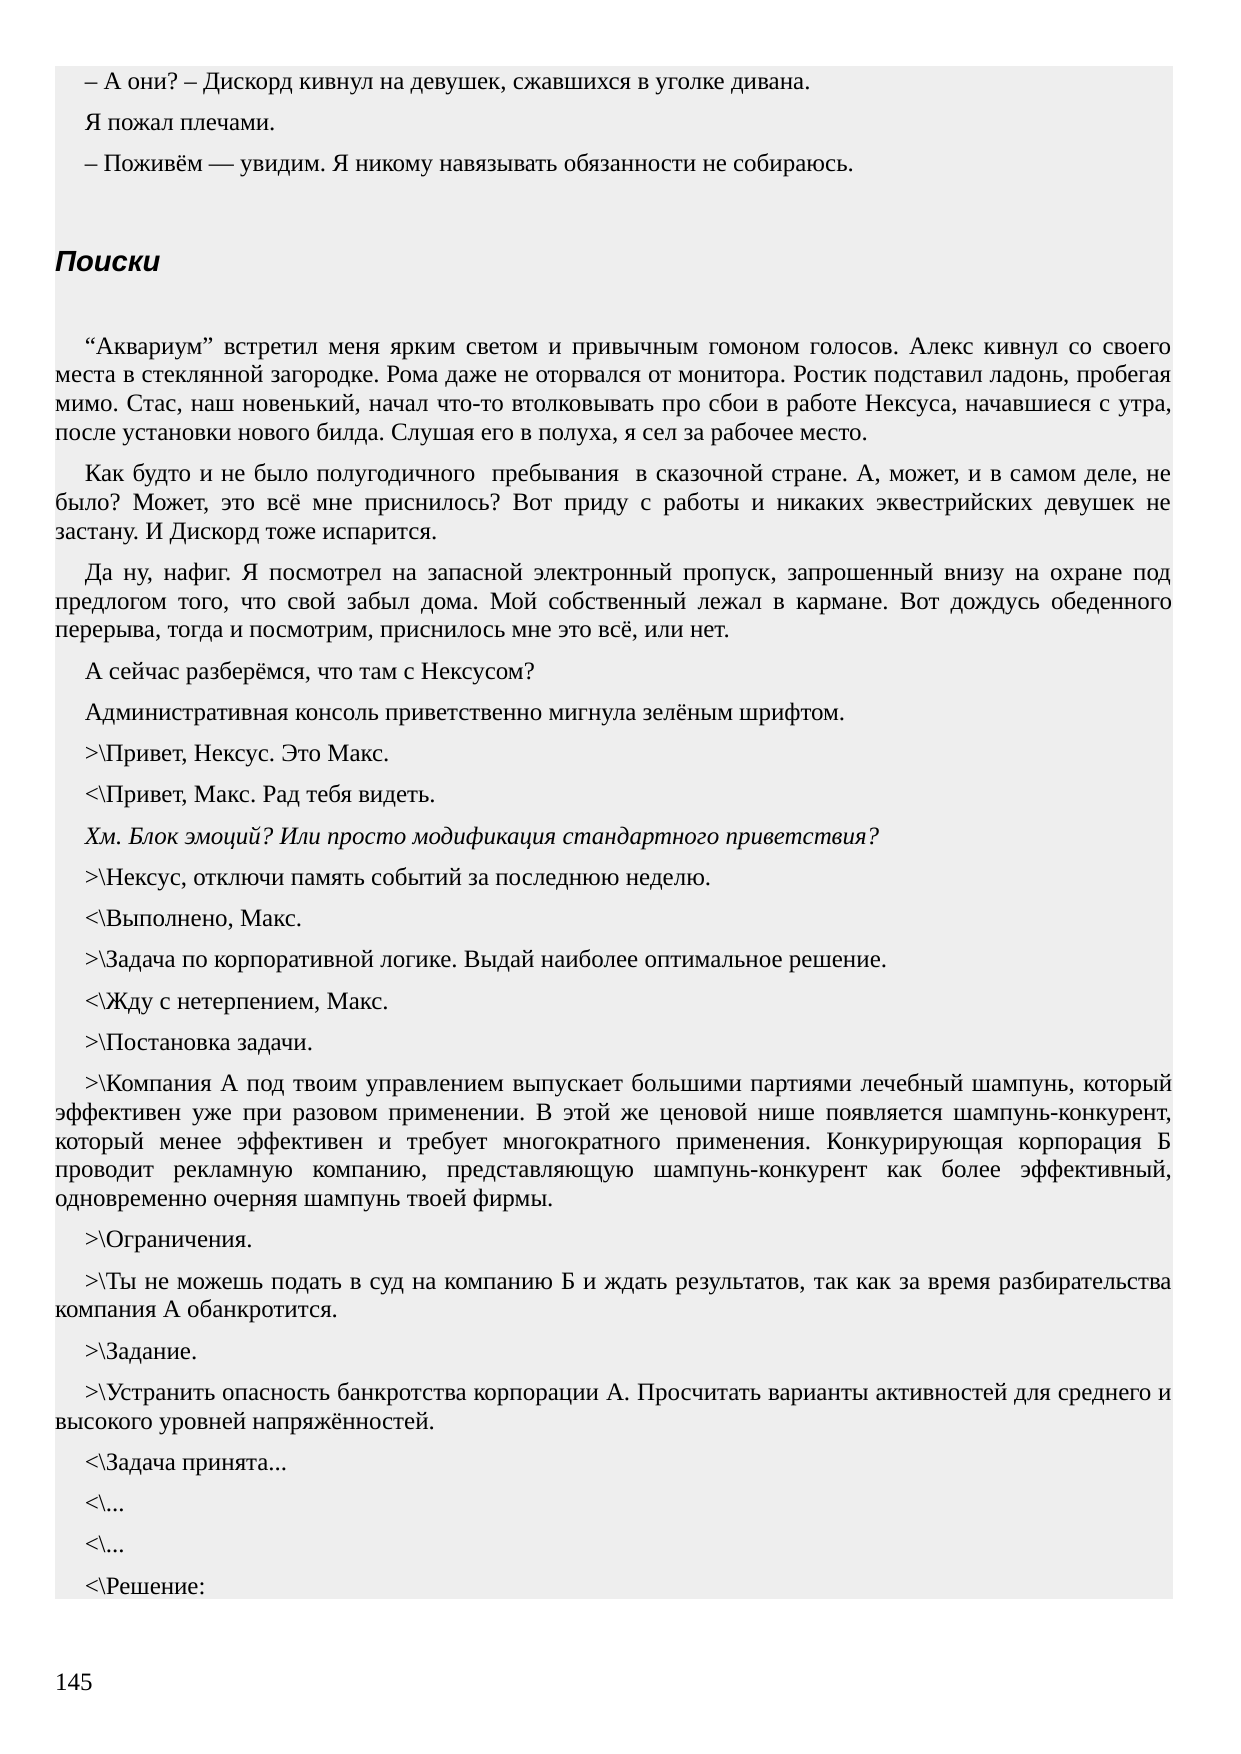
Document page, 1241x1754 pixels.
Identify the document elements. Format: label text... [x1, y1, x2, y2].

text Да ну, нафиг. Я посмотрел на запасной электронный пропуск, запрошенный внизу на охране под предлогом того, что свой забыл дома. Мой собственный лежал в кармане. Вот дождусь обеденного перерыва, тогда и посмотрим, приснилось мне это всё, или нет. [55, 557, 1173, 643]
text >\Компания А под твоим управлением выпускает большими партиями лечебный шампунь, который эффективен уже при разовом применении. В этой же ценовой нише появляется шампунь-конкурент, который менее эффективен и требует многократного применения. Конкурирующая корпорация Б проводит рекламную компанию, представляющую шампунь-конкурент как более эффективный, одновременно очерняя шампунь твоей фирмы. [55, 1068, 1173, 1212]
text >\Привет, Нексус. Это Макс. [55, 738, 1173, 767]
text Административная консоль приветственно мигнула зелёным шрифтом. [55, 697, 1173, 726]
text – Поживём — увидим. Я никому навязывать обязанности не собираюсь. [55, 148, 1173, 177]
text >\Задача по корпоративной логике. Выдай наиболее оптимальное решение. [55, 944, 1173, 973]
text А сейчас разберёмся, что там с Нексусом? [55, 656, 1173, 684]
text >\Устранить опасность банкротства корпорации А. Просчитать варианты активностей для среднего и высокого уровней напряжённостей. [55, 1377, 1173, 1434]
text <\Задача принята... [55, 1447, 1173, 1476]
text <\... [55, 1529, 1173, 1558]
text >\Ограничения. [55, 1224, 1173, 1253]
text >\Задание. [55, 1336, 1173, 1364]
text “Аквариум” встретил меня ярким светом и привычным гомоном голосов. Алекс кивнул со своего места в стеклянной загородке. Рома даже не оторвался от монитора. Ростик подставил ладонь, пробегая мимо. Стас, наш новенький, начал что-то втолковывать про сбои в работе Нексуса, начавшиеся с утра, после установки нового билда. Слушая его в полуха, я сел за рабочее место. [55, 331, 1173, 446]
text – А они? – Дискорд кивнул на девушек, сжавшихся в уголке дивана. [55, 66, 1173, 95]
text <\Жду с нетерпением, Макс. [55, 986, 1173, 1014]
text <\Привет, Макс. Рад тебя видеть. [55, 779, 1173, 808]
text Как будто и не было полугодичного пребывания в сказочной стране. А, может, и в самом деле, не было? Может, это всё мне приснилось? Вот приду с работы и никаких эквестрийских девушек не застану. И Дискорд тоже испарится. [55, 458, 1173, 544]
text >\Постановка задачи. [55, 1027, 1173, 1056]
text <\Выполнено, Макс. [55, 903, 1173, 932]
text Я пожал плечами. [55, 107, 1173, 136]
text >\Нексус, отключи память событий за последнюю неделю. [55, 862, 1173, 891]
text >\Ты не можешь подать в суд на компанию Б и ждать результатов, так как за время разбирательства компания А обанкротится. [55, 1266, 1173, 1323]
text <\... [55, 1488, 1173, 1517]
subtitle Поиски [55, 243, 1173, 277]
text <\Решение: [55, 1571, 1173, 1599]
text Хм. Блок эмоций? Или просто модификация стандартного приветствия? [55, 821, 1173, 849]
